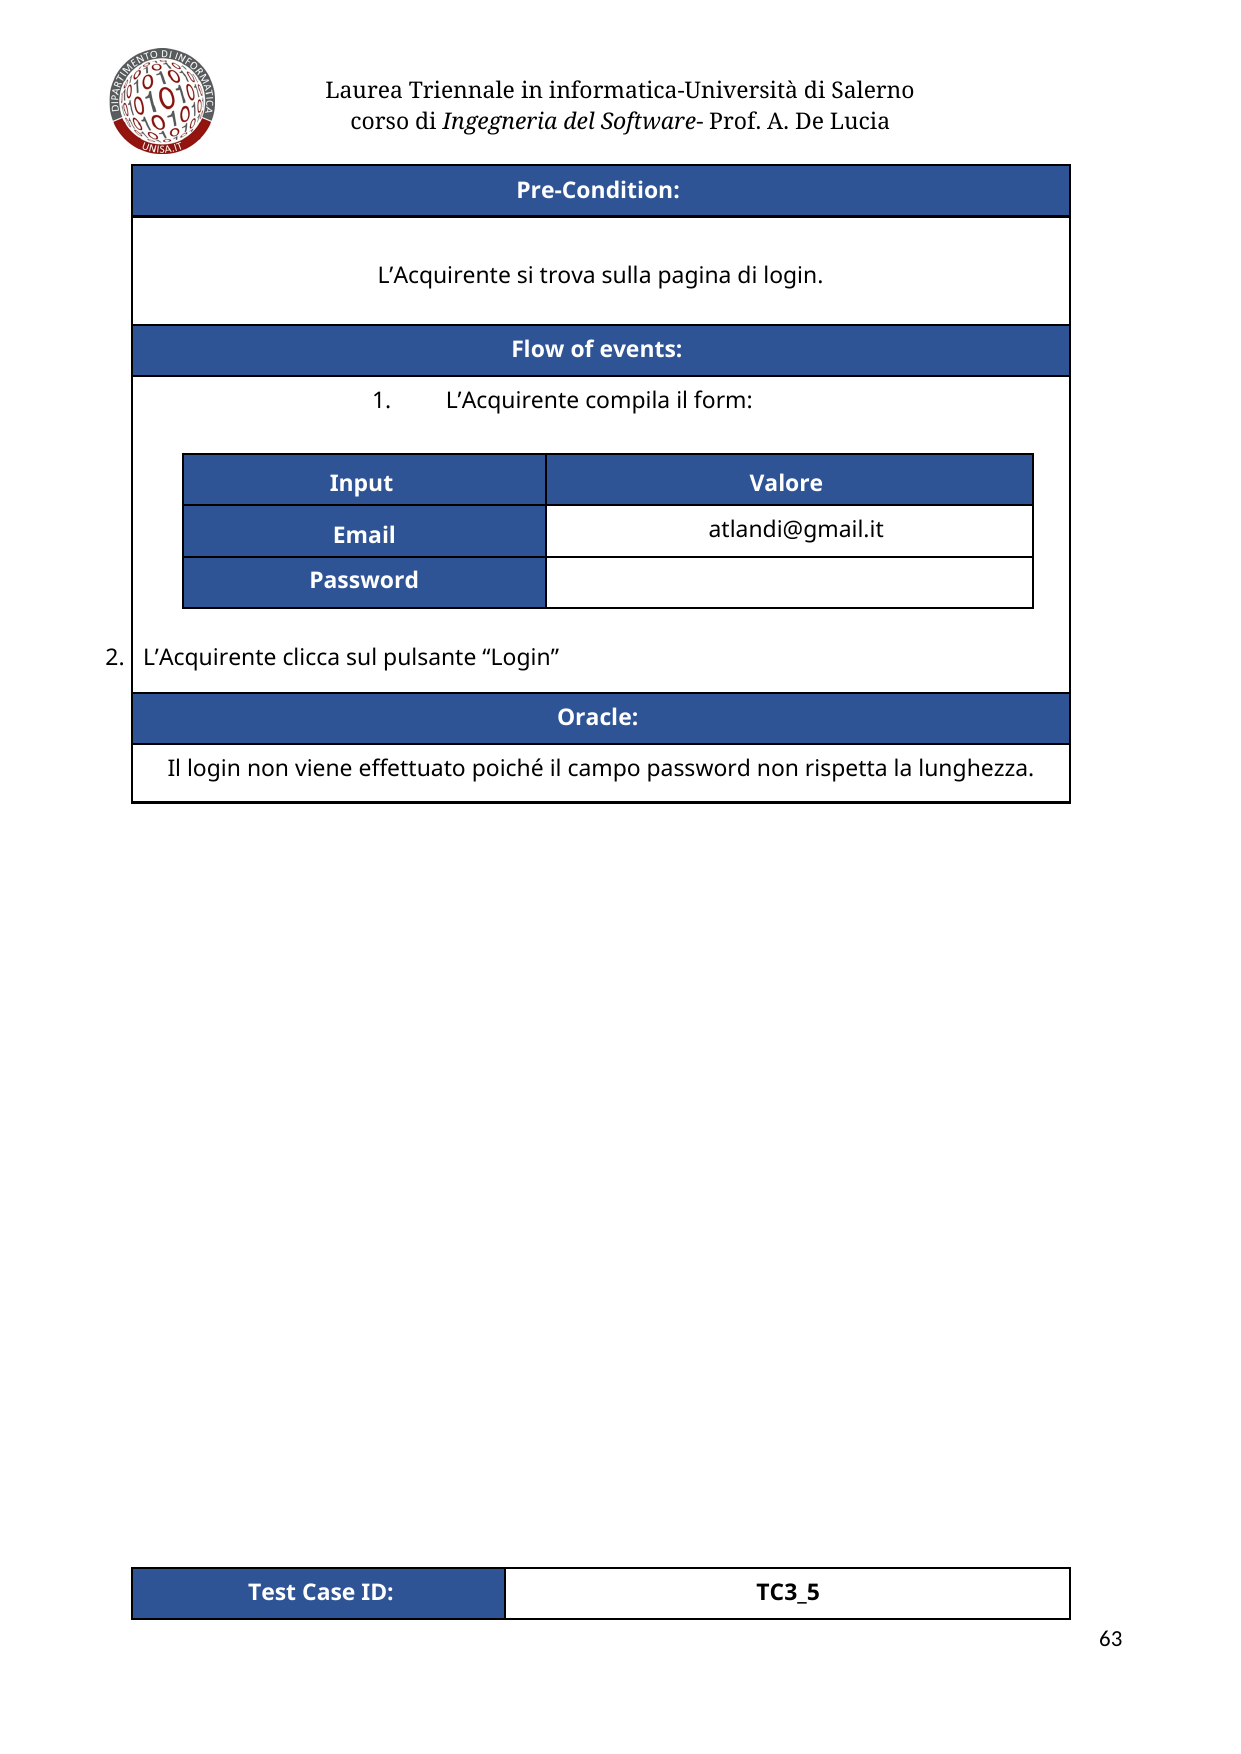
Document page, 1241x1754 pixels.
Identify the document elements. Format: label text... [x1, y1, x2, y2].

table_cell Oracle: [133, 694, 1069, 743]
table_cell L’Acquirente si trova sulla pagina di login. [133, 218, 1069, 324]
table_cell atlandi@gmail.it [547, 506, 1032, 556]
table_header TC3_5 [506, 1569, 1069, 1618]
table_header Input [184, 455, 545, 504]
table_cell Flow of events: [133, 326, 1069, 375]
table_cell Email [184, 506, 545, 556]
table_cell Pre-Condition: [133, 166, 1069, 215]
table_header Test Case ID: [133, 1569, 504, 1618]
table_cell L’Acquirente compila il form: L’Acquirente clicca sul pulsante “Login” [133, 377, 1069, 692]
table_cell Password [184, 558, 545, 607]
table_cell Il login non viene effettuato poiché il campo password non rispetta la lunghezza. [133, 745, 1069, 801]
table_cell [547, 558, 1032, 607]
table_header Valore [547, 455, 1032, 504]
